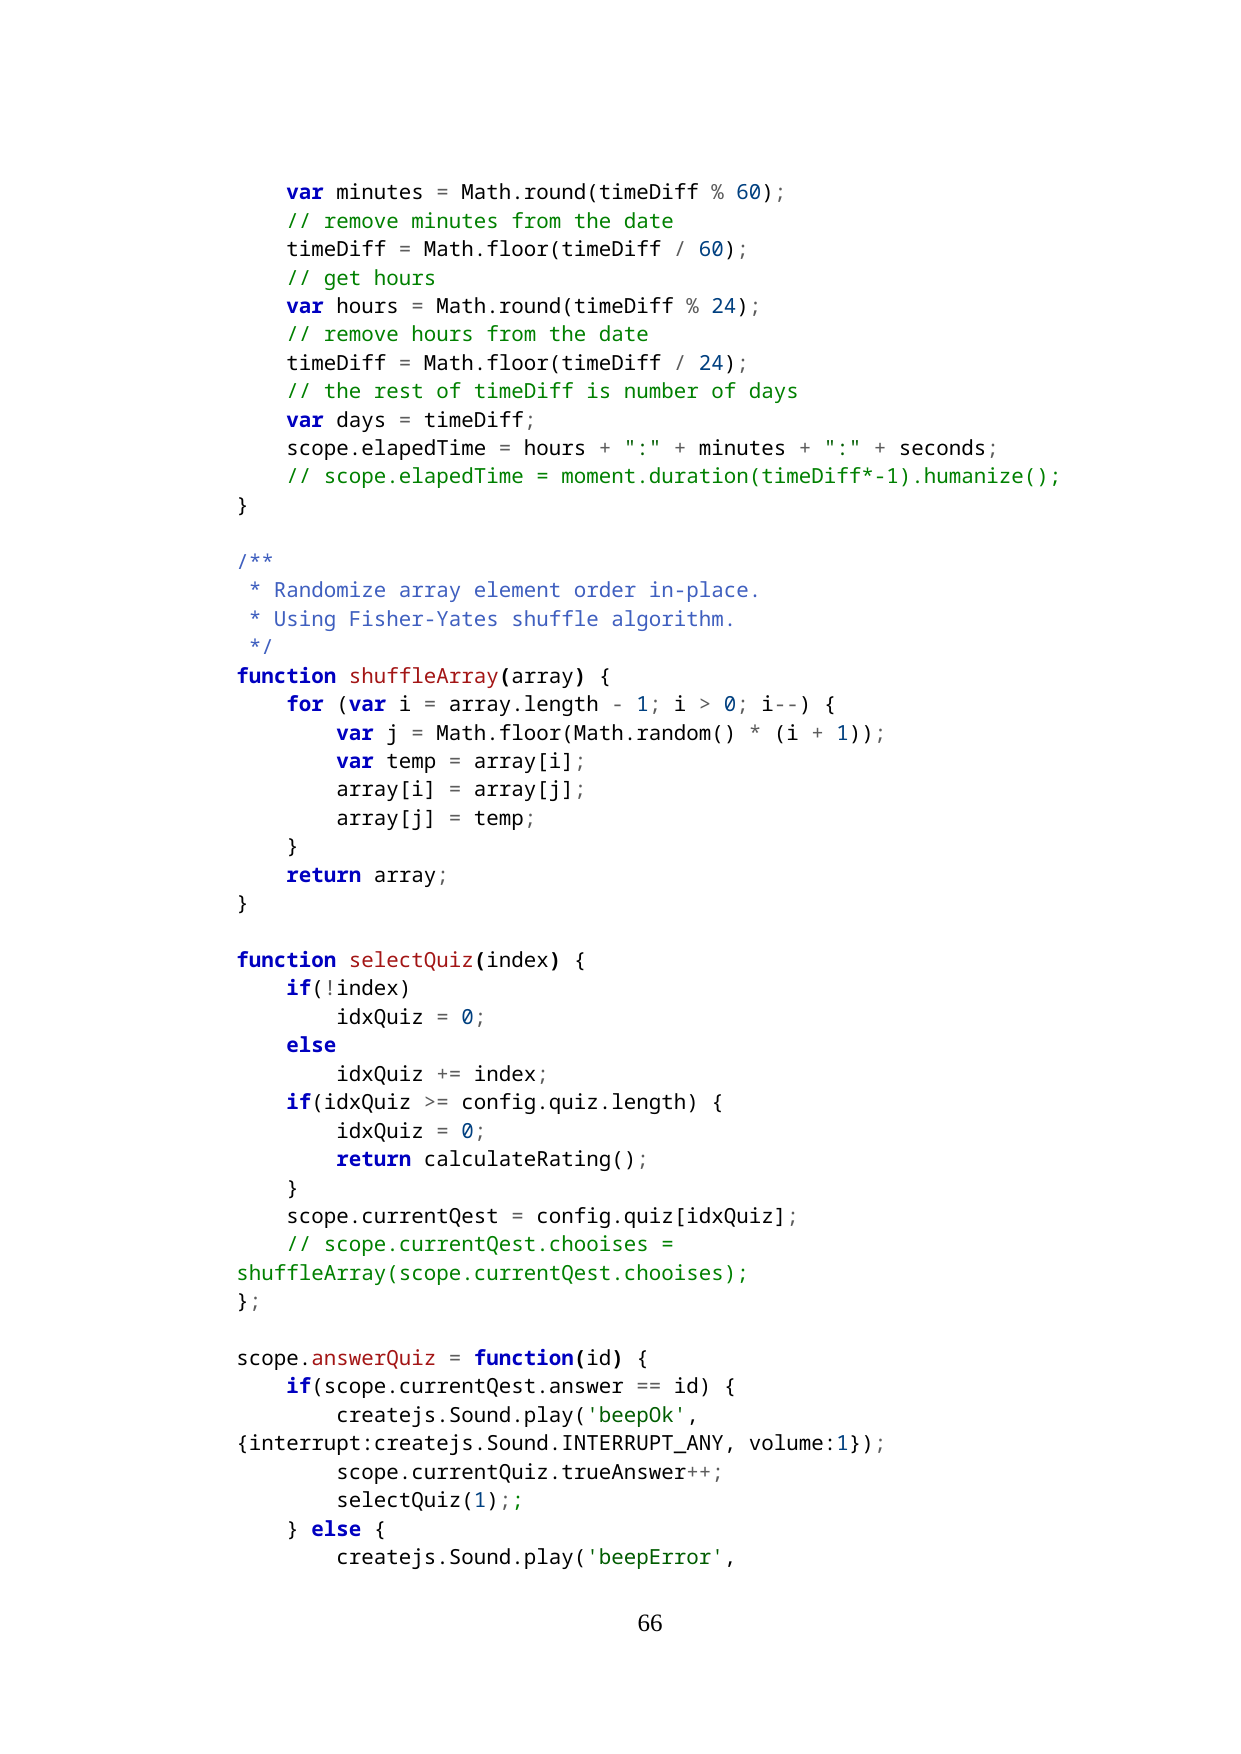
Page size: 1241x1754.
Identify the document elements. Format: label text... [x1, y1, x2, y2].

table_header var minutes = Math.round(timeDiff % 60); // remove minutes from the date timeDiff = Math.floor(timeDiff / 60); // get hours var hours = Math.round(timeDiff % 24); // remove hours from the date timeDiff = Math.floor(timeDiff / 24); // the rest of timeDiff is number of days var days = timeDiff; scope.elapedTime = hours + ":" + minutes + ":" + seconds; // scope.elapedTime = moment.duration(timeDiff*-1).humanize(); } /** * Randomize array element order in-place. * Using Fisher-Yates shuffle algorithm. */ function shuffleArray(array) { for (var i = array.length - 1; i > 0; i--) { var j = Math.floor(Math.random() * (i + 1)); var temp = array[i]; array[i] = array[j]; array[j] = temp; } return array; } function selectQuiz(index) { if(!index) idxQuiz = 0; else idxQuiz += index; if(idxQuiz >= config.quiz.length) { idxQuiz = 0; return calculateRating(); } scope.currentQest = config.quiz[idxQuiz]; // scope.currentQest.chooises = shuffleArray(scope.currentQest.chooises); }; scope.answerQuiz = function(id) { if(scope.currentQest.answer == id) { createjs.Sound.play('beepOk', {interrupt:createjs.Sound.INTERRUPT_ANY, volume:1}); scope.currentQuiz.trueAnswer++; selectQuiz(1);; } else { createjs.Sound.play('beepError', [236, 177, 1063, 1571]
